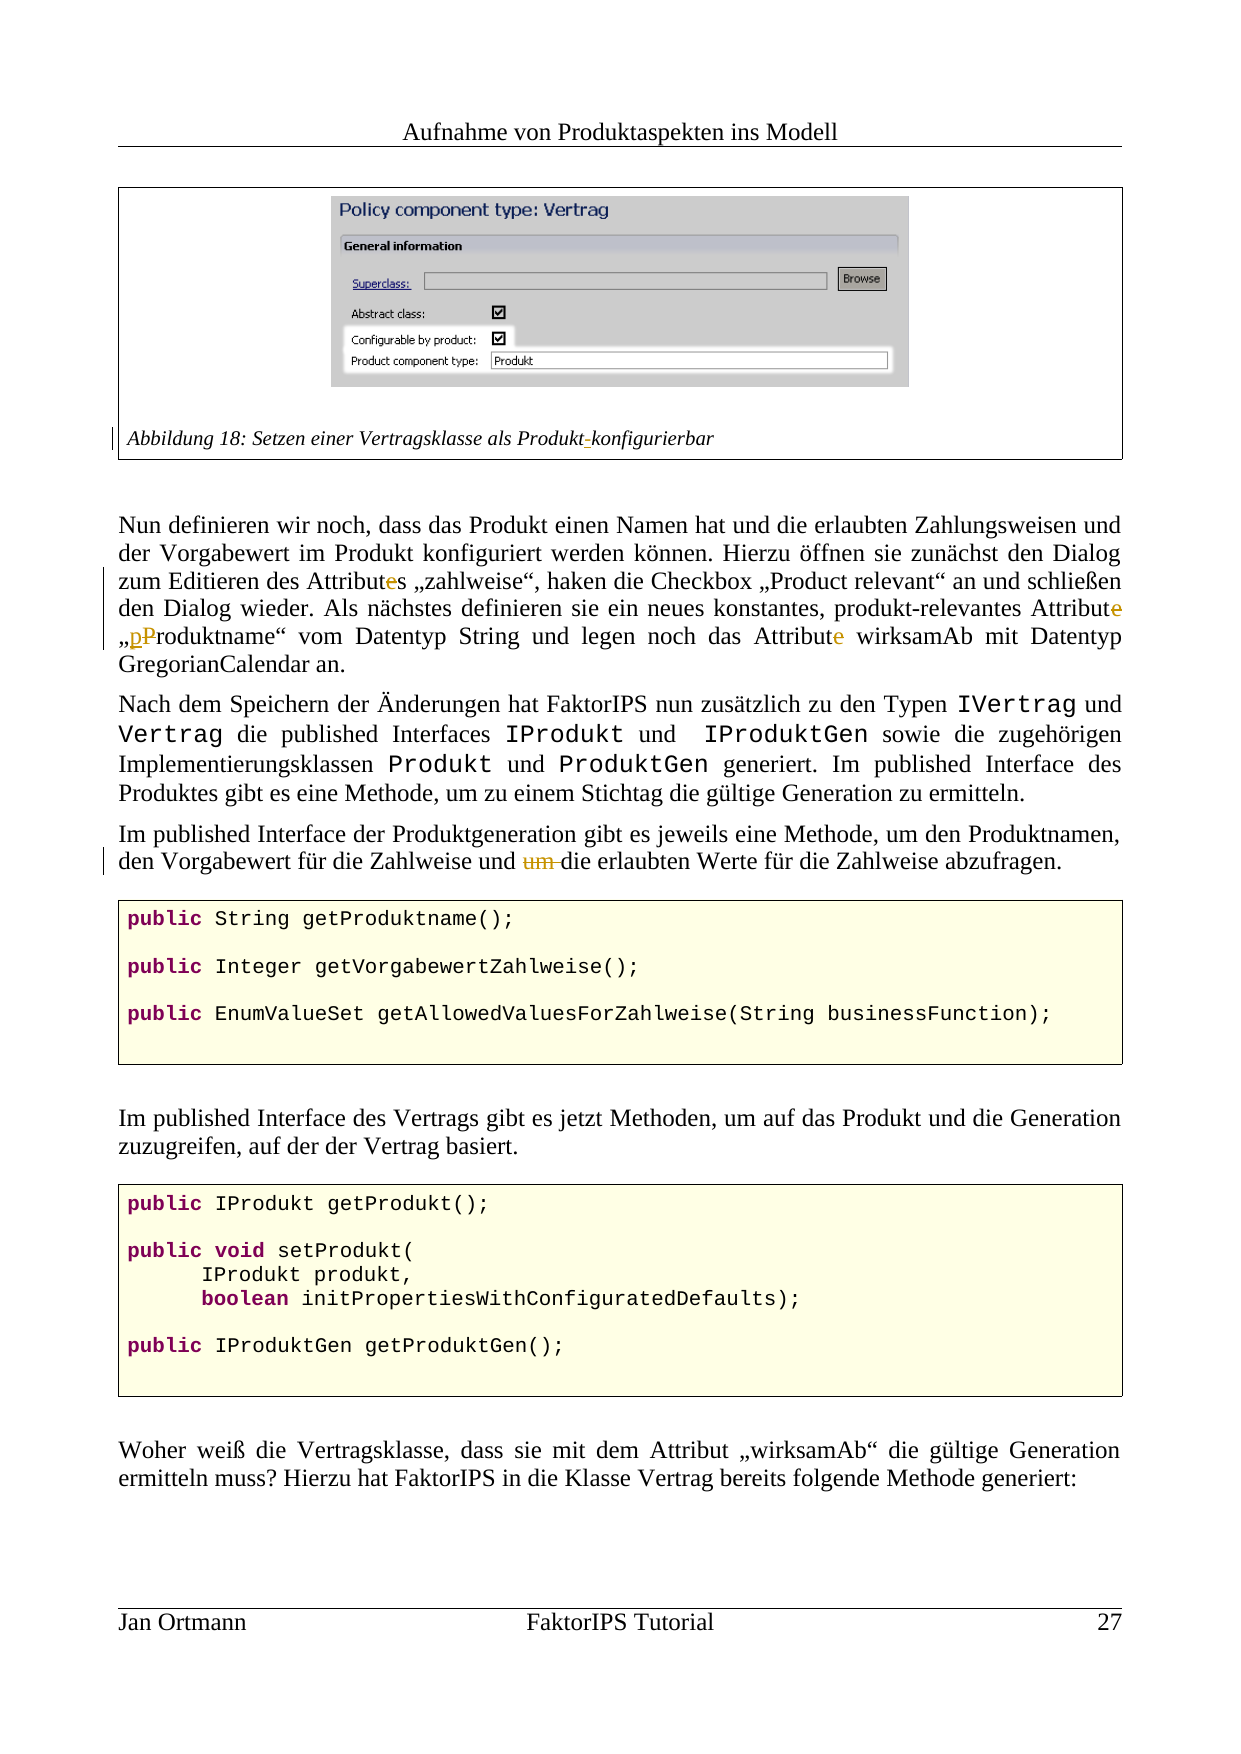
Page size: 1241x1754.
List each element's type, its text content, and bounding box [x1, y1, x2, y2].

text public void setProdukt( [127, 1240, 1113, 1264]
text IProdukt produkt, [127, 1264, 1113, 1287]
text Abbildung 18: Setzen einer Vertragsklasse als Produkt-konfigurierbar [127, 427, 1113, 450]
text Im published Interface des Vertrags gibt es jetzt Methoden, um auf das Produkt und die Generation zuzugreifen, auf der der Vertrag basiert. [118, 1104, 1122, 1159]
text boolean initPropertiesWithConfiguratedDefaults); [127, 1287, 1113, 1311]
text public String getProduktname(); [127, 908, 1113, 932]
text public IProduktGen getProduktGen(); [127, 1335, 1113, 1358]
picture [331, 196, 909, 387]
text public Integer getVorgabewertZahlweise(); [127, 956, 1113, 979]
text public EnumValueSet getAllowedValuesForZahlweise(String businessFunction); [127, 1003, 1113, 1027]
text Nach dem Speichern der Änderungen hat FaktorIPS nun zusätzlich zu den Typen IVertrag und Vertrag die published Interfaces IProdukt und IProduktGen sowie die zugehörigen Implementierungsklassen Produkt und ProduktGen generiert. Im published Interface des Produktes gibt es eine Methode, um zu einem Stichtag die gültige Generation zu ermitteln. [118, 690, 1122, 807]
text Nun definieren wir noch, dass das Produkt einen Namen hat und die erlaubten Zahlungsweisen und der Vorgabewert im Produkt konfiguriert werden können. Hierzu öffnen sie zunächst den Dialog zum Editieren des Attributs „zahlweise“, haken die Checkbox „Product relevant“ an und schließen den Dialog wieder. Als nächstes definieren sie ein neues konstantes, produkt-relevantes Attribut „produktname“ vom Datentyp String und legen noch das Attribut wirksamAb mit Datentyp GregorianCalendar an. [118, 511, 1122, 678]
text public IProdukt getProdukt(); [127, 1193, 1113, 1217]
text Im published Interface der Produktgeneration gibt es jeweils eine Methode, um den Produktnamen, den Vorgabewert für die Zahlweise und die erlaubten Werte für die Zahlweise abzufragen. [118, 820, 1122, 875]
text Woher weiß die Vertragsklasse, dass sie mit dem Attribut „wirksamAb“ die gültige Generation ermitteln muss? Hierzu hat FaktorIPS in die Klasse Vertrag bereits folgende Methode generiert: [118, 1436, 1122, 1491]
